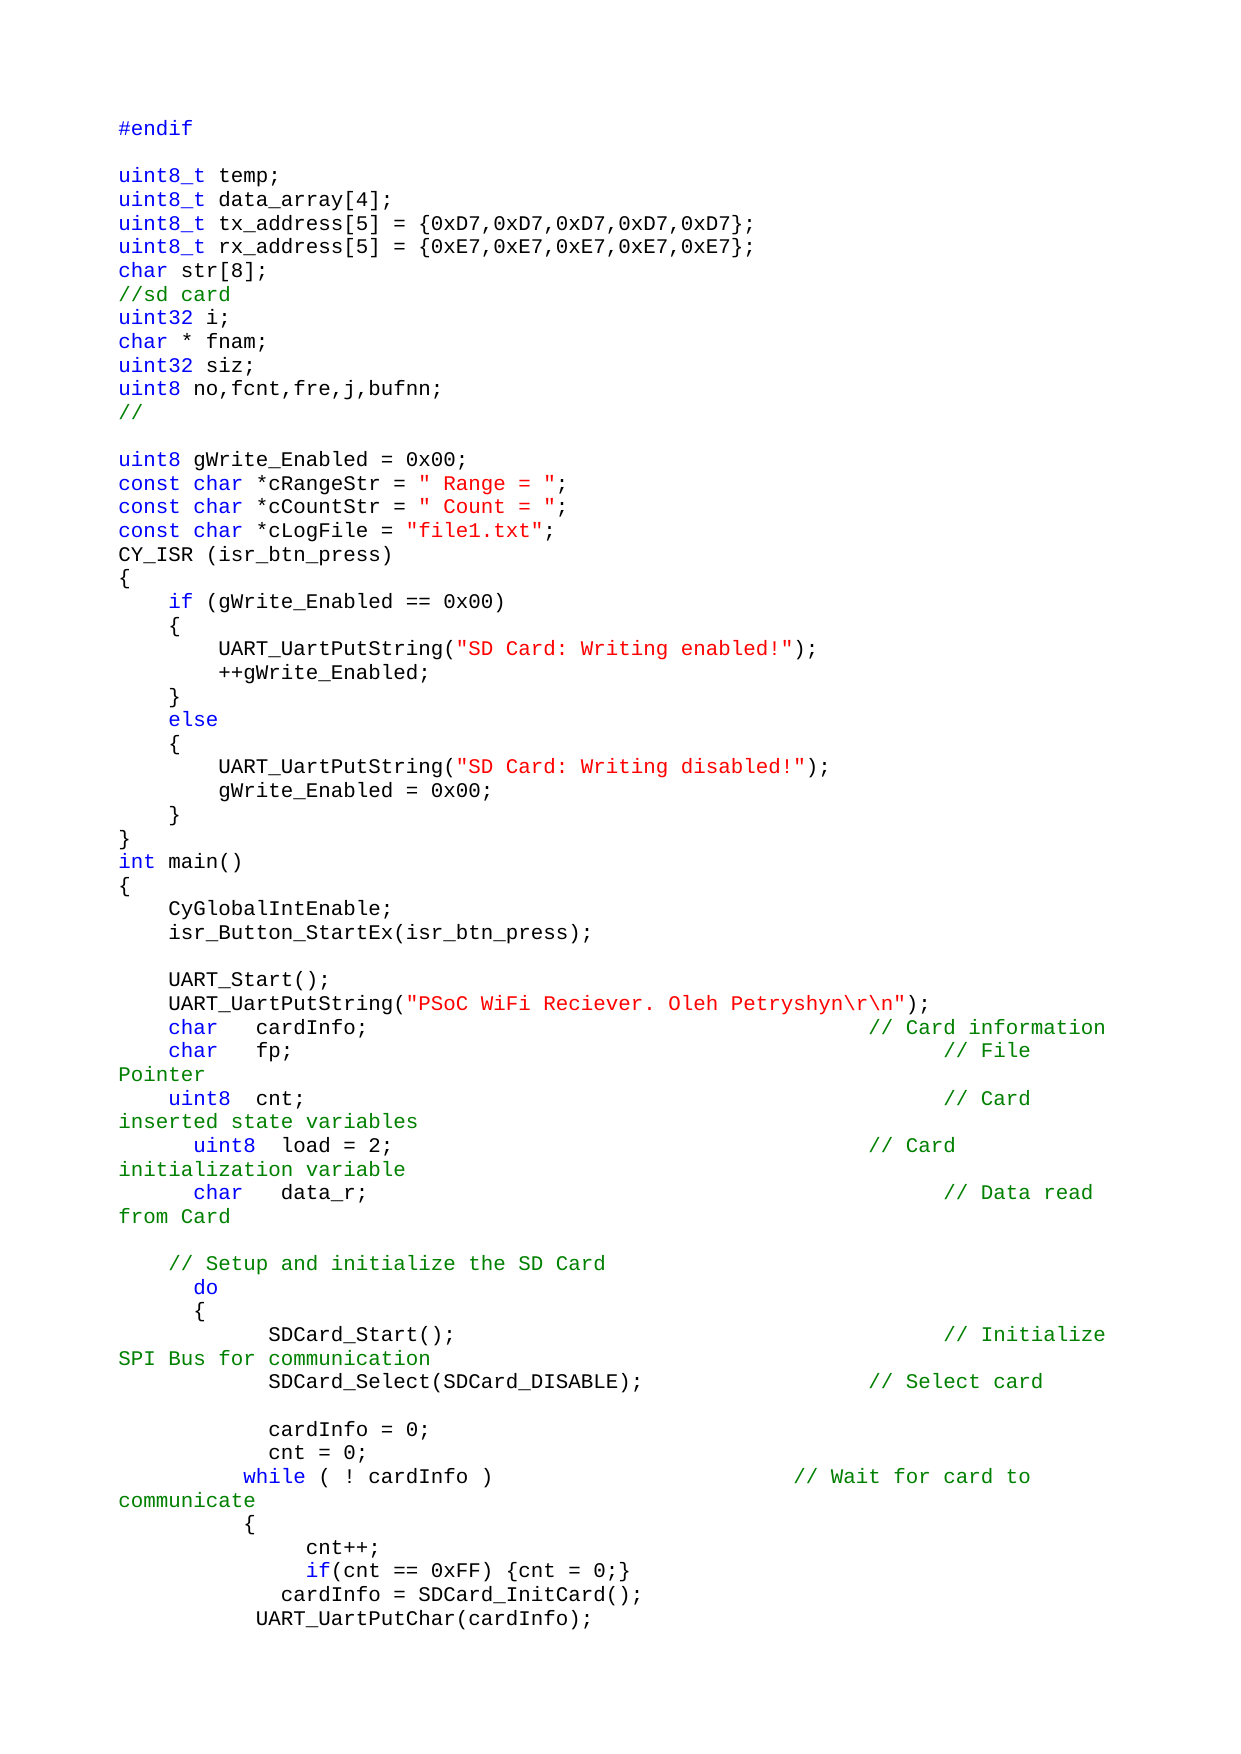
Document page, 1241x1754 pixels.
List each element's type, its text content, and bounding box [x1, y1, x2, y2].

text uint32 siz; [118, 354, 1122, 378]
text ++gWrite_Enabled; [118, 662, 1122, 686]
text uint8 cnt; // Card inserted state variables [118, 1088, 1122, 1135]
text #endif [118, 118, 1122, 142]
text SDCard_Select(SDCard_DISABLE); // Select card [118, 1371, 1122, 1395]
text while ( ! cardInfo ) // Wait for card to communicate [118, 1466, 1122, 1513]
text isr_Button_StartEx(isr_btn_press); [118, 922, 1122, 946]
text cnt = 0; [118, 1442, 1122, 1466]
text char * fnam; [118, 331, 1122, 354]
text CyGlobalIntEnable; [118, 898, 1122, 922]
text uint8 gWrite_Enabled = 0x00; [118, 449, 1122, 473]
text // Setup and initialize the SD Card [118, 1253, 1122, 1277]
text { [118, 875, 1122, 898]
text if(cnt == 0xFF) {cnt = 0;} [118, 1561, 1122, 1584]
text { [118, 567, 1122, 591]
text gWrite_Enabled = 0x00; [118, 780, 1122, 804]
text uint8_t tx_address[5] = {0xD7,0xD7,0xD7,0xD7,0xD7}; [118, 213, 1122, 236]
text do [118, 1277, 1122, 1300]
text UART_UartPutString("SD Card: Writing enabled!"); [118, 638, 1122, 662]
text { [118, 615, 1122, 638]
text cardInfo = SDCard_InitCard(); [118, 1584, 1122, 1608]
text char data_r; // Data read from Card [118, 1182, 1122, 1229]
text { [118, 1513, 1122, 1537]
text char cardInfo; // Card information [118, 1017, 1122, 1040]
text char fp; // File Pointer [118, 1040, 1122, 1088]
text //sd card [118, 284, 1122, 307]
text SDCard_Start(); // Initialize SPI Bus for communication [118, 1324, 1122, 1371]
text char str[8]; [118, 260, 1122, 284]
text uint8_t temp; [118, 165, 1122, 189]
text } [118, 804, 1122, 827]
text CY_ISR (isr_btn_press) [118, 544, 1122, 567]
text uint32 i; [118, 307, 1122, 331]
text UART_UartPutChar(cardInfo); [118, 1608, 1122, 1631]
text uint8 no,fcnt,fre,j,bufnn; [118, 378, 1122, 402]
text uint8_t data_array[4]; [118, 189, 1122, 213]
text { [118, 733, 1122, 757]
text cnt++; [118, 1537, 1122, 1561]
text } [118, 827, 1122, 851]
text } [118, 686, 1122, 709]
text if (gWrite_Enabled == 0x00) [118, 591, 1122, 615]
text uint8_t rx_address[5] = {0xE7,0xE7,0xE7,0xE7,0xE7}; [118, 236, 1122, 260]
text const char *cLogFile = "file1.txt"; [118, 520, 1122, 544]
text UART_UartPutString("SD Card: Writing disabled!"); [118, 757, 1122, 780]
text { [118, 1300, 1122, 1324]
text const char *cCountStr = " Count = "; [118, 496, 1122, 520]
text cardInfo = 0; [118, 1419, 1122, 1442]
text // [118, 402, 1122, 426]
text int main() [118, 851, 1122, 875]
text UART_UartPutString("PSoC WiFi Reciever. Oleh Petryshyn\r\n"); [118, 993, 1122, 1017]
text uint8 load = 2; // Card initialization variable [118, 1135, 1122, 1182]
text UART_Start(); [118, 969, 1122, 993]
text const char *cRangeStr = " Range = "; [118, 473, 1122, 496]
text else [118, 709, 1122, 733]
